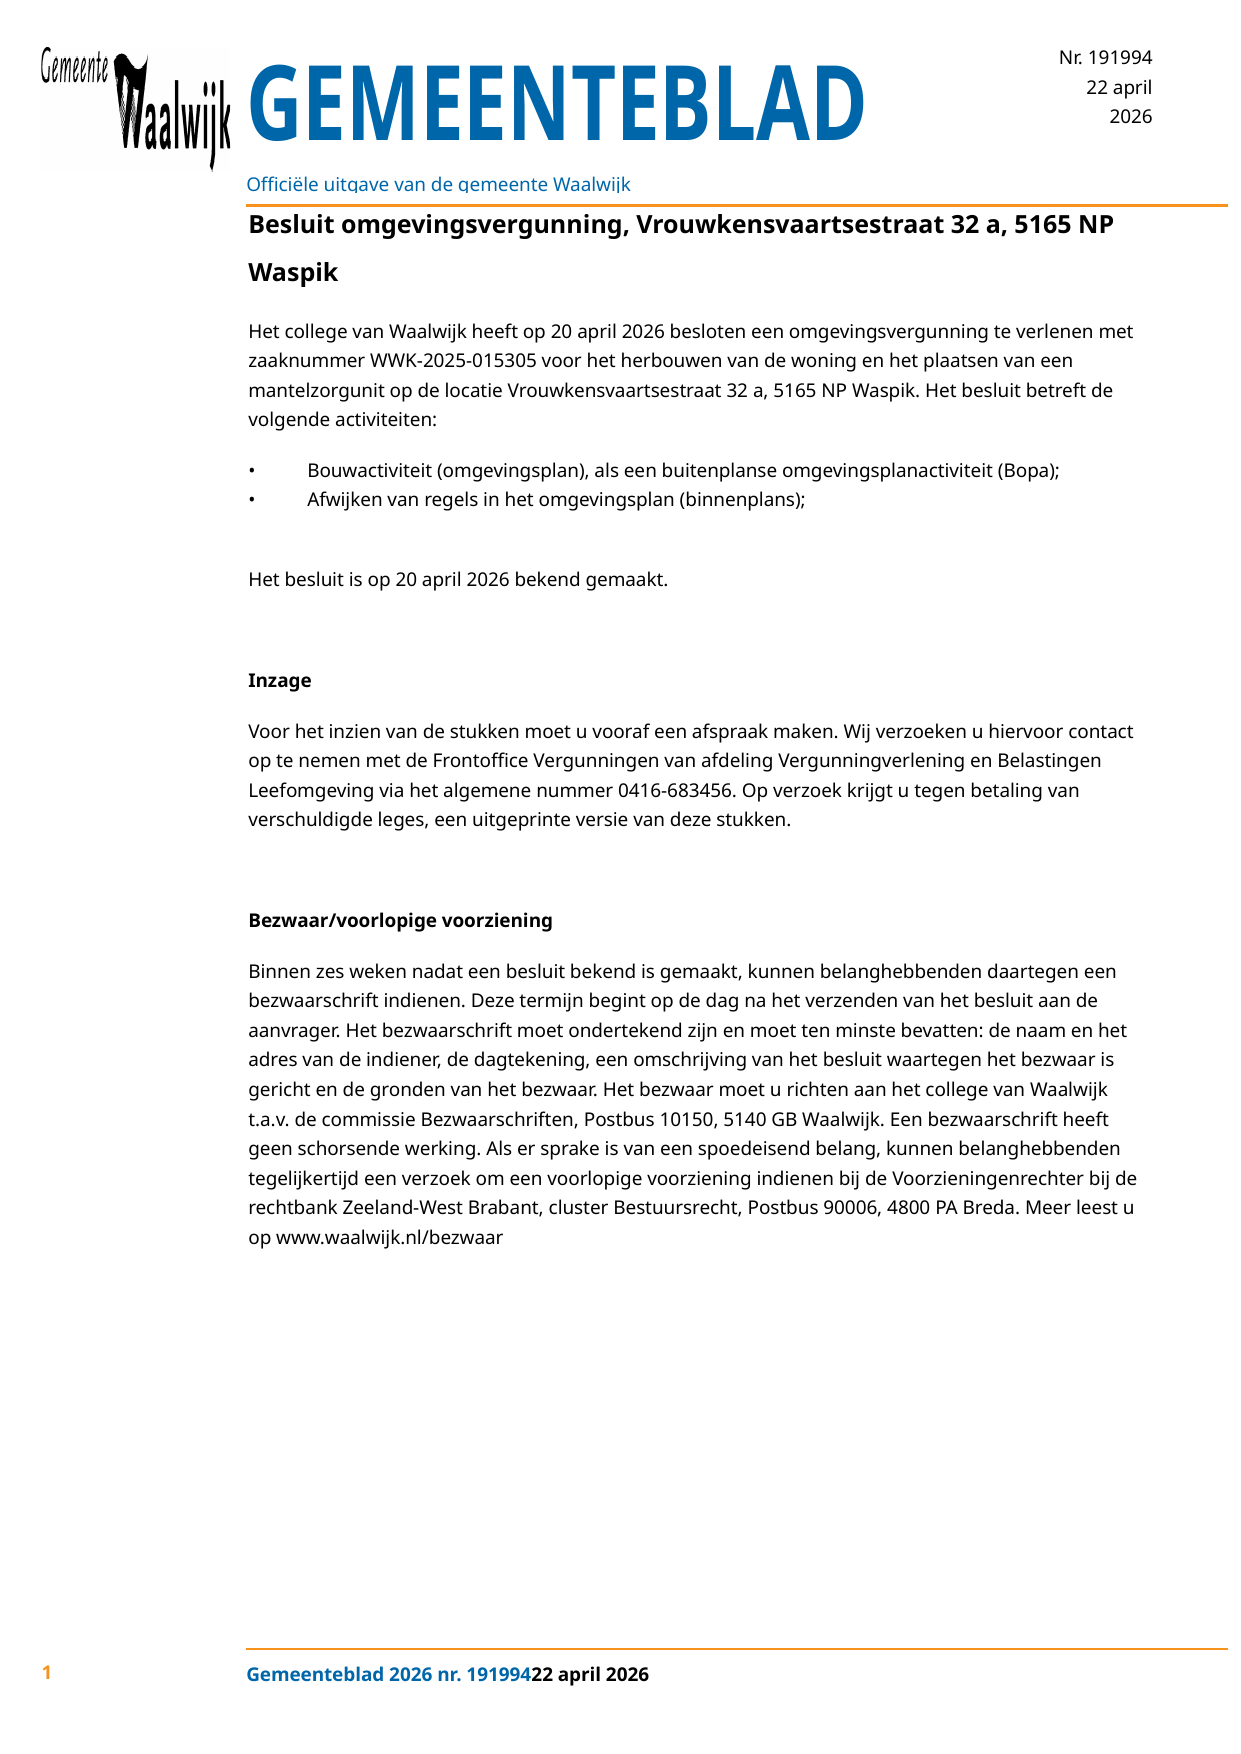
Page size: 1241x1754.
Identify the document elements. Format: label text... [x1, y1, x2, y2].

text Het college van Waalwijk heeft op 20 april 2026 besloten een omgevingsvergunning te verlenen met zaaknummer WWK-2025-015305 voor het herbouwen van de woning en het plaatsen van een mantelzorgunit op de locatie Vrouwkensvaartsestraat 32 a, 5165 NP Waspik. Het besluit betreft de volgende activiteiten: [248, 318, 1152, 432]
text Voor het inzien van de stukken moet u vooraf een afspraak maken. Wij verzoeken u hiervoor contact op te nemen met de Frontoffice Vergunningen van afdeling Vergunningverlening en Belastingen Leefomgeving via het algemene nummer 0416-683456. Op verzoek krijgt u tegen betaling van verschuldigde leges, een uitgeprinte versie van deze stukken. [248, 718, 1152, 832]
text Bezwaar/voorlopige voorziening [248, 907, 1152, 933]
list Bouwactiviteit (omgevingsplan), als een buitenplanse omgevingsplanactiviteit (Bopa); [248, 457, 1152, 483]
text Besluit omgevingsvergunning, Vrouwkensvaartsestraat 32 a, 5165 NP Waspik [248, 207, 1152, 288]
text Binnen zes weken nadat een besluit bekend is gemaakt, kunnen belanghebbenden daartegen een bezwaarschrift indienen. Deze termijn begint op de dag na het verzenden van het besluit aan de aanvrager. Het bezwaarschrift moet ondertekend zijn en moet ten minste bevatten: de naam en het adres van de indiener, de dagtekening, een omschrijving van het besluit waartegen het bezwaar is gericht en de gronden van het bezwaar. Het bezwaar moet u richten aan het college van Waalwijk t.a.v. de commissie Bezwaarschriften, Postbus 10150, 5140 GB Waalwijk. Een bezwaarschrift heeft geen schorsende werking. Als er sprake is van een spoedeisend belang, kunnen belanghebbenden tegelijkertijd een verzoek om een voorlopige voorziening indienen bij de Voorzieningenrechter bij de rechtbank Zeeland-West Brabant, cluster Bestuursrecht, Postbus 90006, 4800 PA Breda. Meer leest u op www.waalwijk.nl/bezwaar [248, 958, 1152, 1250]
text Inzage [248, 667, 1152, 693]
list Afwijken van regels in het omgevingsplan (binnenplans); [248, 487, 1152, 512]
text Het besluit is op 20 april 2026 bekend gemaakt. [248, 567, 1152, 592]
picture [41, 47, 231, 172]
